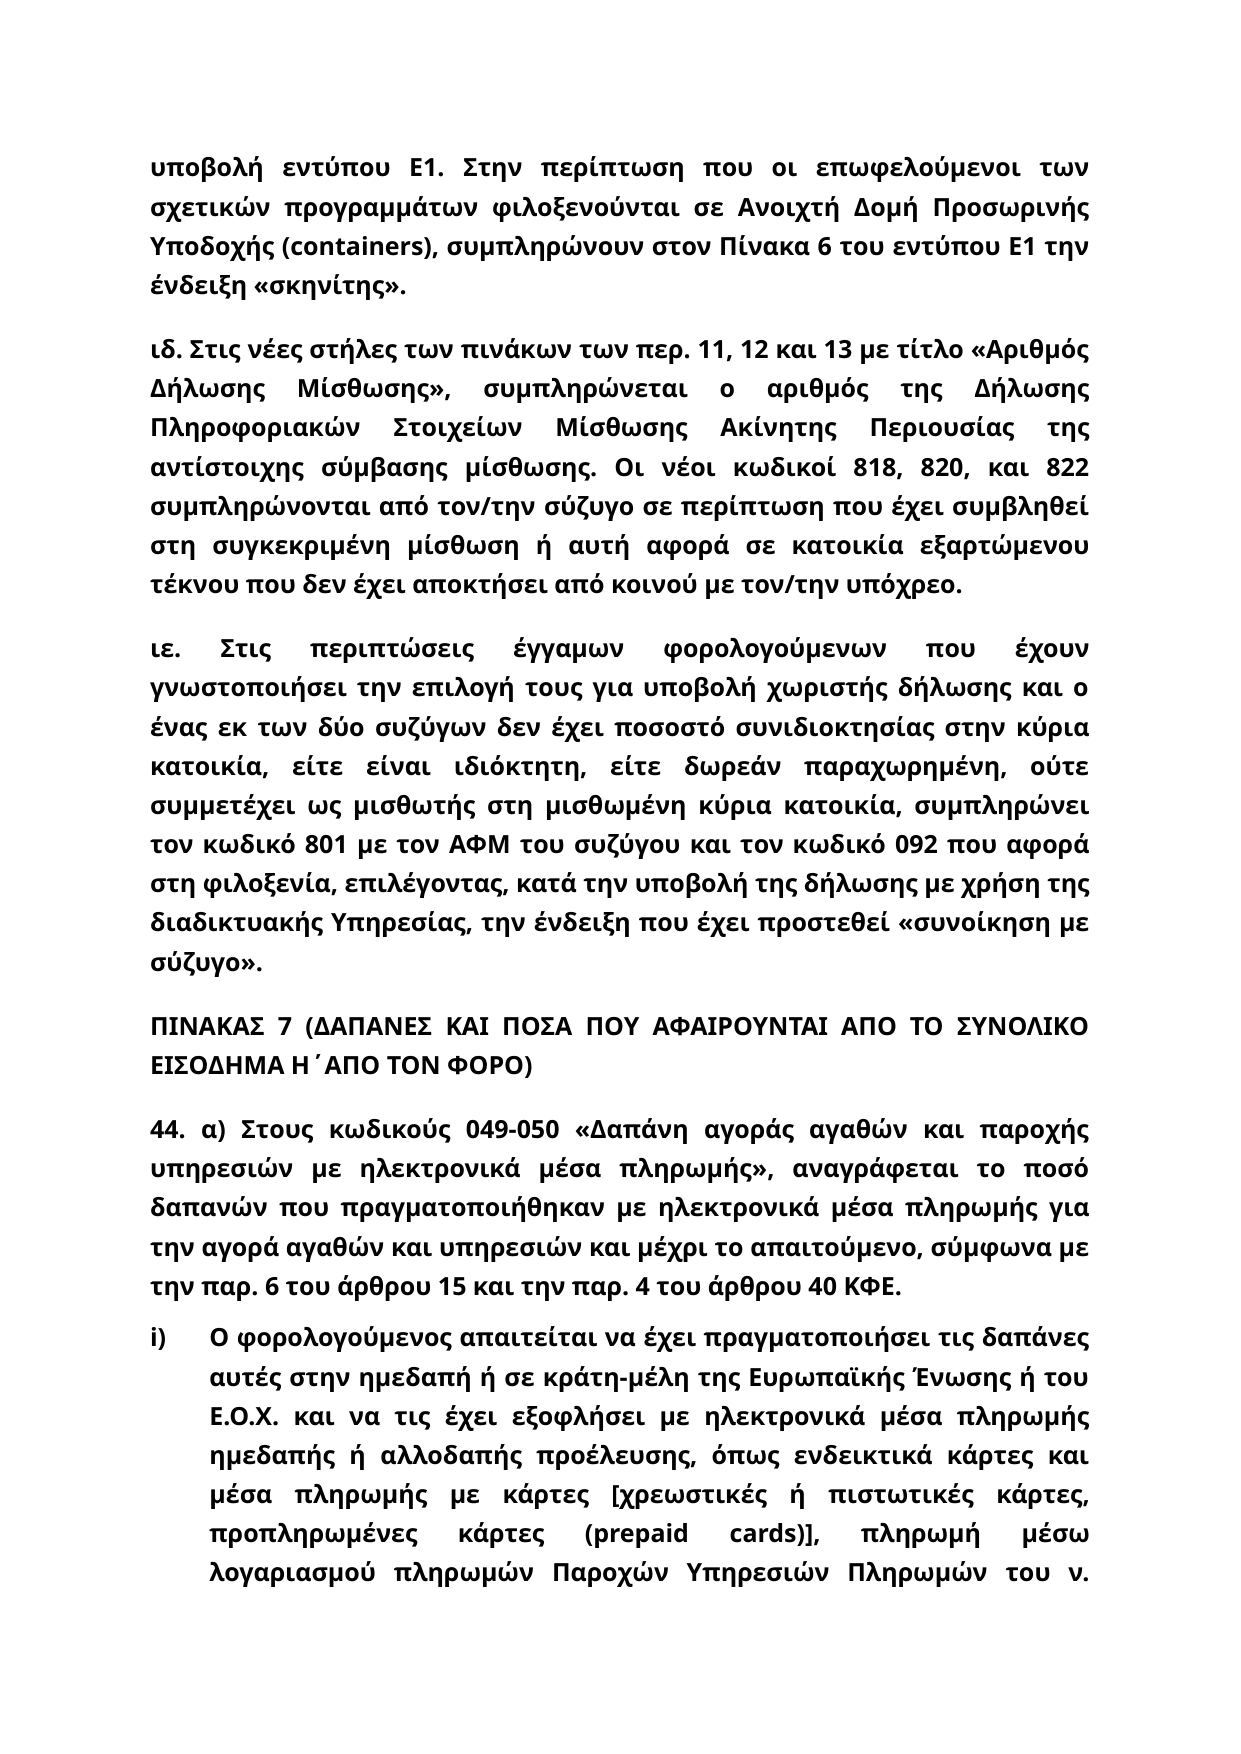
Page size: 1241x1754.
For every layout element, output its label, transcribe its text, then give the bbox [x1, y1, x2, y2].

text ΠΙΝΑΚΑΣ 7 (ΔΑΠΑΝΕΣ ΚΑΙ ΠΟΣΑ ΠΟΥ ΑΦΑΙΡΟΥΝΤΑΙ ΑΠΟ ΤΟ ΣΥΝΟΛΙΚΟ ΕΙΣΟΔΗΜΑ Η΄ΑΠΟ ΤΟΝ ΦΟΡΟ) [150, 1008, 1090, 1082]
text ιε. Στις περιπτώσεις έγγαμων φορολογούμενων που έχουν γνωστοποιήσει την επιλογή τους για υποβολή χωριστής δήλωσης και ο ένας εκ των δύο συζύγων δεν έχει ποσοστό συνιδιοκτησίας στην κύρια κατοικία, είτε είναι ιδιόκτητη, είτε δωρεάν παραχωρημένη, ούτε συμμετέχει ως μισθωτής στη μισθωμένη κύρια κατοικία, συμπληρώνει τον κωδικό 801 με τον ΑΦΜ του συζύγου και τον κωδικό 092 που αφορά στη φιλοξενία, επιλέγοντας, κατά την υποβολή της δήλωσης με χρήση της διαδικτυακής Υπηρεσίας, την ένδειξη που έχει προστεθεί «συνοίκηση με σύζυγο». [150, 631, 1090, 978]
text ιδ. Στις νέες στήλες των πινάκων των περ. 11, 12 και 13 με τίτλο «Αριθμός Δήλωσης Μίσθωσης», συμπληρώνεται ο αριθμός της Δήλωσης Πληροφοριακών Στοιχείων Μίσθωσης Ακίνητης Περιουσίας της αντίστοιχης σύμβασης μίσθωσης. Οι νέοι κωδικοί 818, 820, και 822 συμπληρώνονται από τον/την σύζυγο σε περίπτωση που έχει συμβληθεί στη συγκεκριμένη μίσθωση ή αυτή αφορά σε κατοικία εξαρτώμενου τέκνου που δεν έχει αποκτήσει από κοινού με τον/την υπόχρεο. [150, 332, 1090, 601]
list i) Ο φορολογούμενος απαιτείται να έχει πραγματοποιήσει τις δαπάνες αυτές στην ημεδαπή ή σε κράτη-μέλη της Ευρωπαϊκής Ένωσης ή του Ε.Ο.Χ. και να τις έχει εξοφλήσει με ηλεκτρονικά μέσα πληρωμής ημεδαπής ή αλλοδαπής προέλευσης, όπως ενδεικτικά κάρτες και μέσα πληρωμής με κάρτες [χρεωστικές ή πιστωτικές κάρτες, προπληρωμένες κάρτες (prepaid cards)], πληρωμή μέσω λογαριασμού πληρωμών Παροχών Υπηρεσιών Πληρωμών του ν. [150, 1320, 1090, 1589]
text 44. α) Στους κωδικούς 049-050 «Δαπάνη αγοράς αγαθών και παροχής υπηρεσιών με ηλεκτρονικά μέσα πληρωμής», αναγράφεται το ποσό δαπανών που πραγματοποιήθηκαν με ηλεκτρονικά μέσα πληρωμής για την αγορά αγαθών και υπηρεσιών και μέχρι το απαιτούμενο, σύμφωνα με την παρ. 6 του άρθρου 15 και την παρ. 4 του άρθρου 40 ΚΦΕ. [150, 1112, 1090, 1302]
text υποβολή εντύπου Ε1. Στην περίπτωση που οι επωφελούμενοι των σχετικών προγραμμάτων φιλοξενούνται σε Ανοιχτή Δομή Προσωρινής Υποδοχής (containers), συμπληρώνουν στον Πίνακα 6 του εντύπου Ε1 την ένδειξη «σκηνίτης». [150, 150, 1090, 302]
